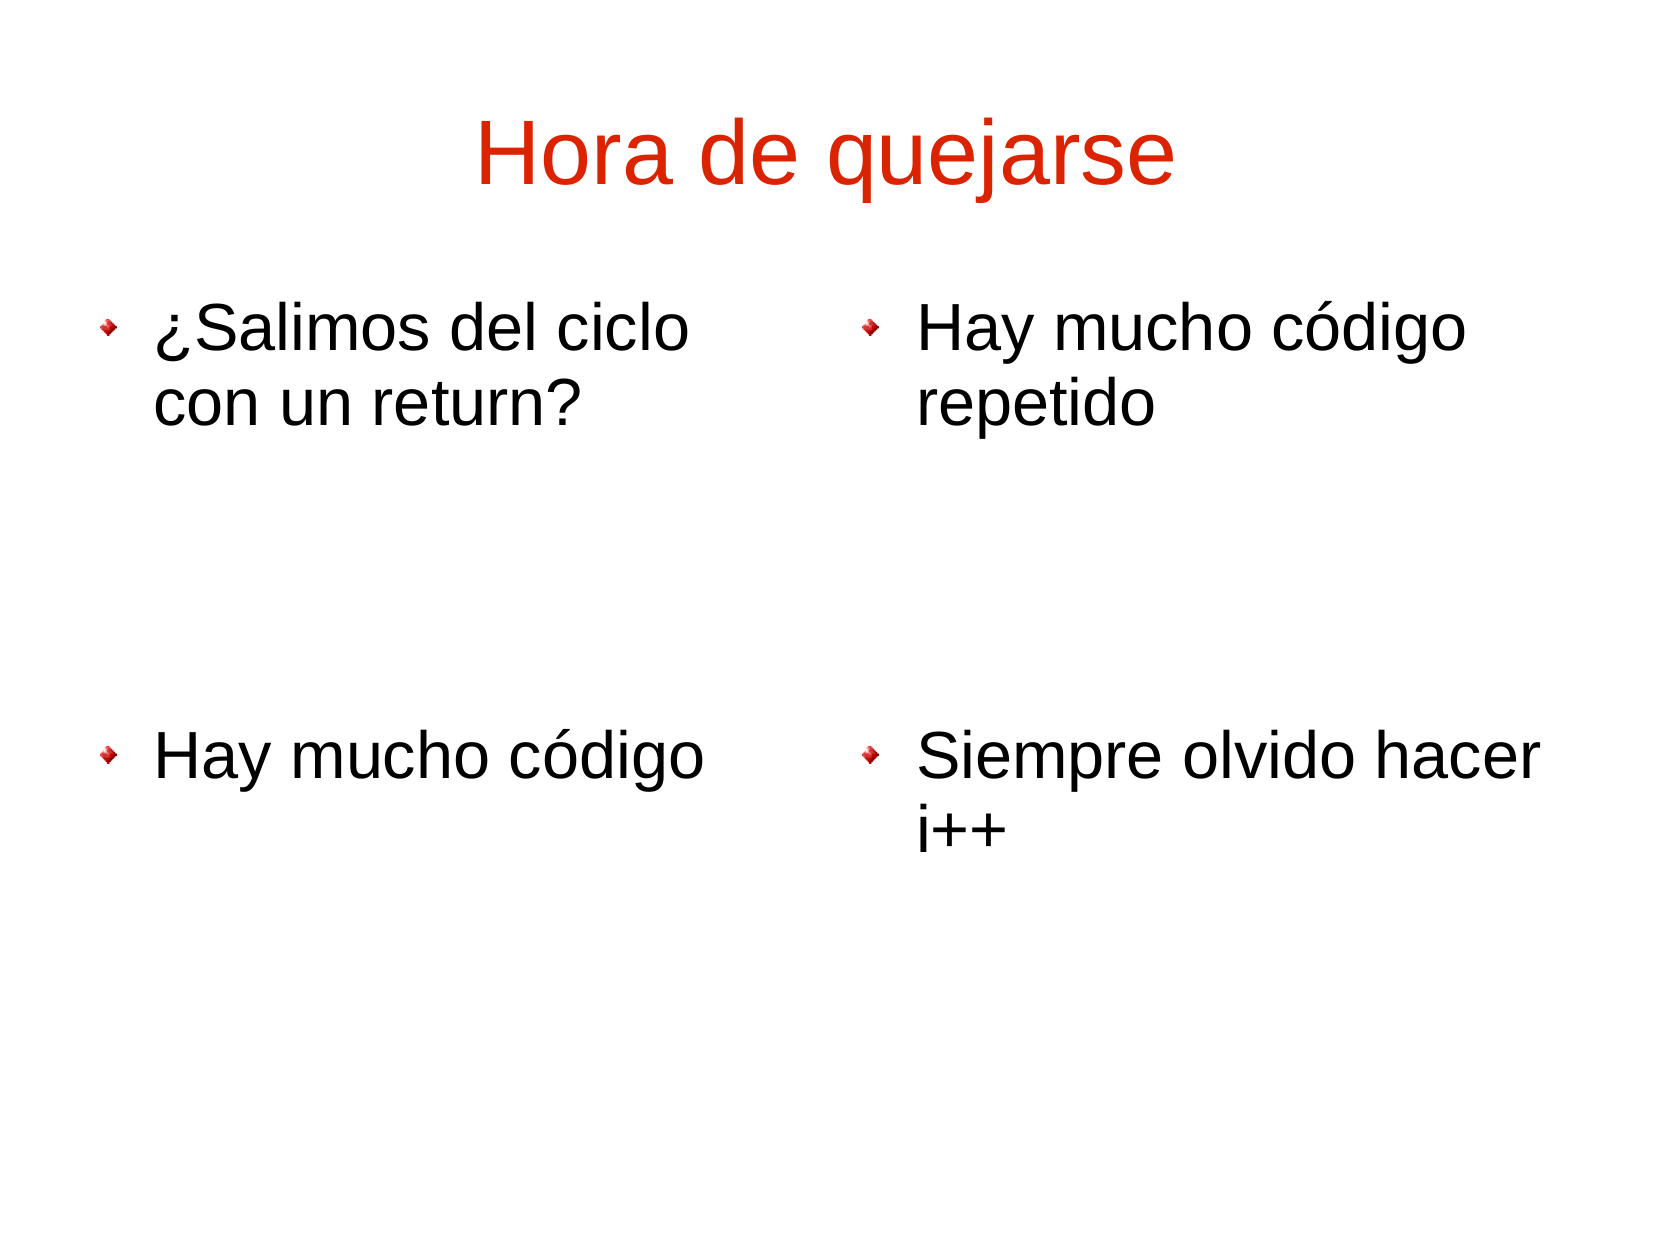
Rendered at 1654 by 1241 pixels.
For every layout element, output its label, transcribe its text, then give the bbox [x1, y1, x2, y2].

title Hora de quejarse [82, 49, 1571, 257]
list ¿Salimos del ciclo con un return? [82, 290, 809, 681]
list Siempre olvido hacer i++ [845, 717, 1572, 1109]
list Hay mucho código repetido [845, 290, 1572, 681]
list Hay mucho código [82, 717, 809, 1109]
